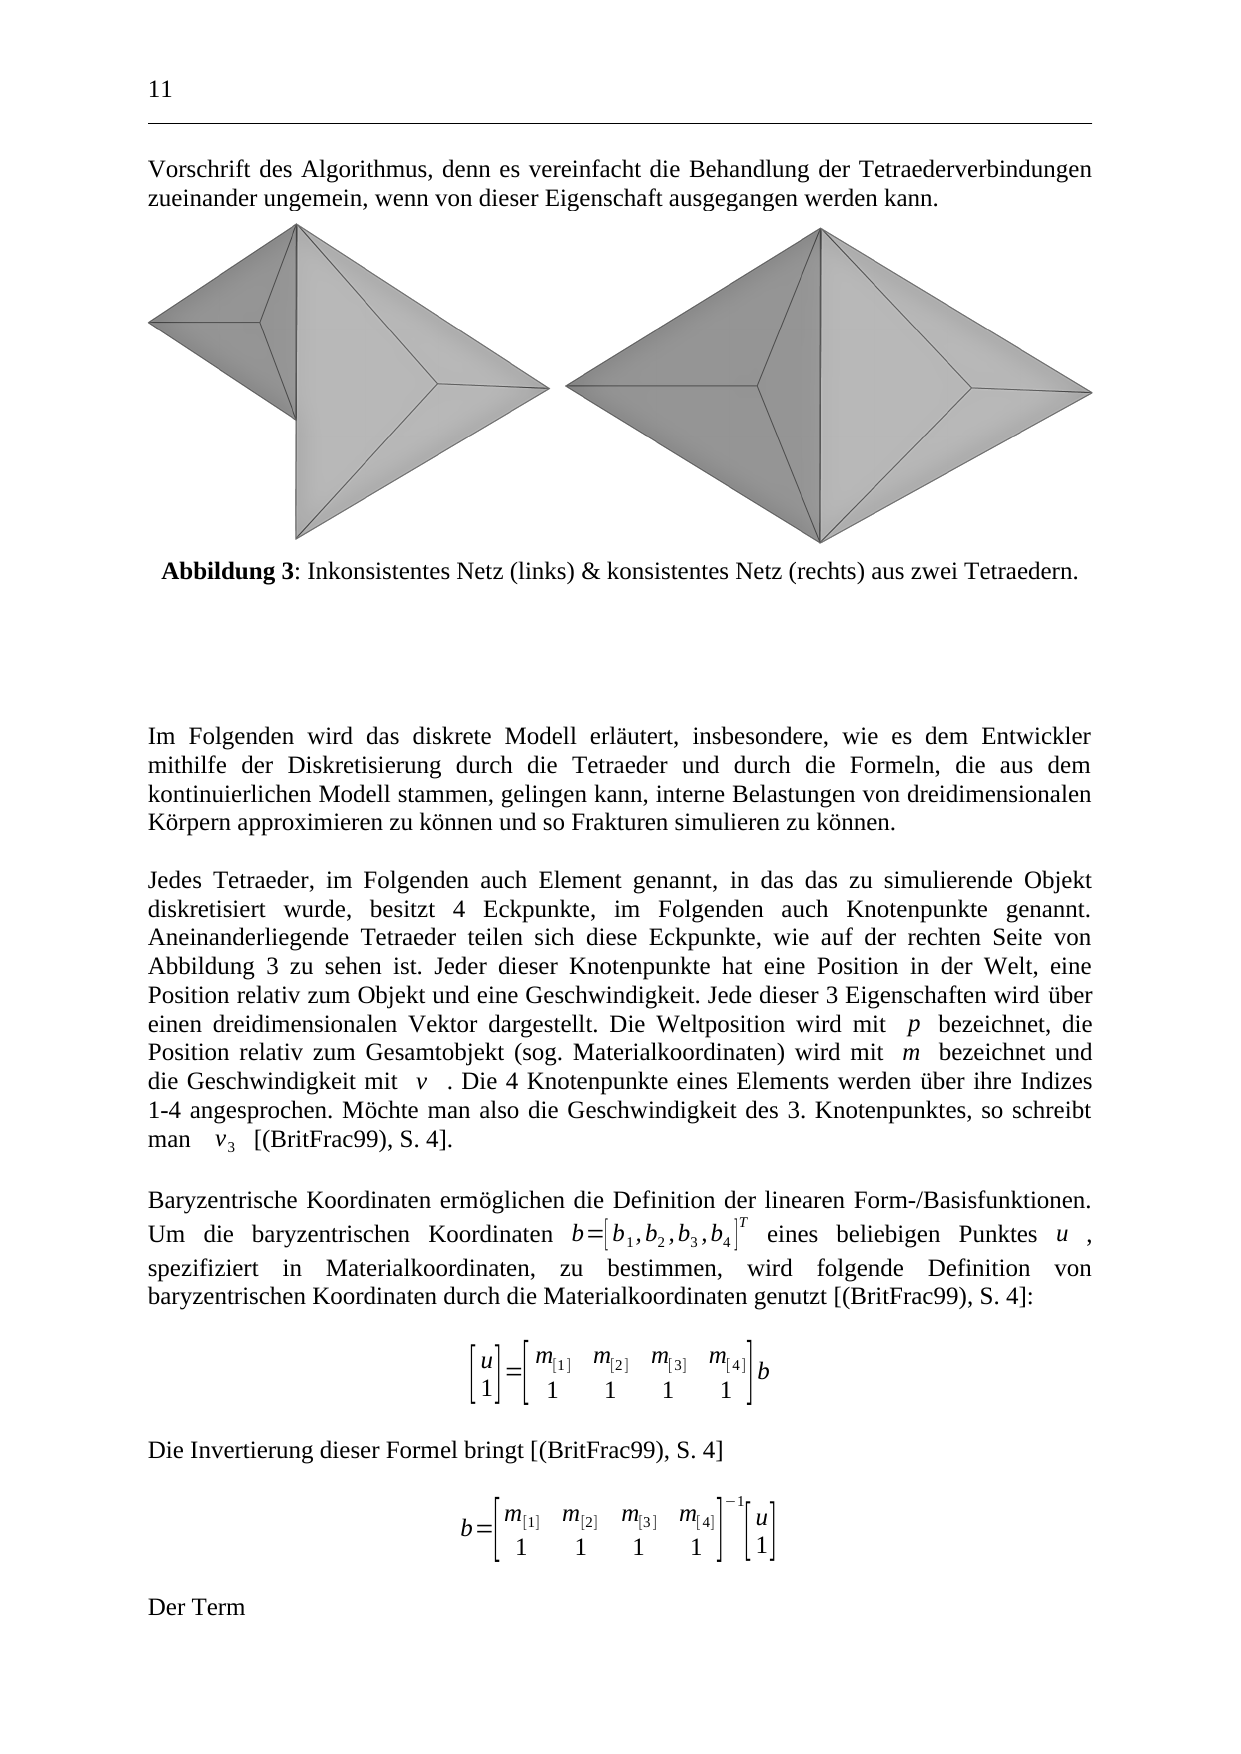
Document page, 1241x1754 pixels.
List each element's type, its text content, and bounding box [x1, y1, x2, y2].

text Jedes Tetraeder, im Folgenden auch Element genannt, in das das zu simulierende Objekt diskretisiert wurde, besitzt 4 Eckpunkte, im Folgenden auch Knotenpunkte genannt. Aneinanderliegende Tetraeder teilen sich diese Eckpunkte, wie auf der rechten Seite von Abbildung 3 zu sehen ist. Jeder dieser Knotenpunkte hat eine Position in der Welt, eine Position relativ zum Objekt und eine Geschwindigkeit. Jede dieser 3 Eigenschaften wird über einen dreidimensionalen Vektor dargestellt. Die Weltposition wird mitbezeichnet, die Position relativ zum Gesamtobjekt (sog. Materialkoordinaten) wird mitbezeichnet und die Geschwindigkeit mit. Die 4 Knotenpunkte eines Elements werden über ihre Indizes 1-4 angesprochen. Möchte man also die Geschwindigkeit des 3. Knotenpunktes, so schreibt man [(BritFrac99), S. 4]. [148, 865, 1092, 1156]
text Die Invertierung dieser Formel bringt [(BritFrac99), S. 4] [148, 1435, 1092, 1464]
text Abbildung 3: Inkonsistentes Netz (links) & konsistentes Netz (rechts) aus zwei Tetraedern. [148, 544, 1092, 585]
text Im Folgenden wird das diskrete Modell erläutert, insbesondere, wie es dem Entwickler mithilfe der Diskretisierung durch die Tetraeder und durch die Formeln, die aus dem kontinuierlichen Modell stammen, gelingen kann, interne Belastungen von dreidimensionalen Körpern approximieren zu können und so Frakturen simulieren zu können. [148, 721, 1092, 836]
text Der Term [148, 1592, 1092, 1621]
text Baryzentrische Koordinaten ermöglichen die Definition der linearen Form-/Basisfunktionen. Um die baryzentrischen Koordinateneines beliebigen Punktes, spezifiziert in Materialkoordinaten, zu bestimmen, wird folgende Definition von baryzentrischen Koordinaten durch die Materialkoordinaten genutzt [(BritFrac99), S. 4]: [148, 1185, 1092, 1310]
text Vorschrift des Algorithmus, denn es vereinfacht die Behandlung der Tetraederverbindungen zueinander ungemein, wenn von dieser Eigenschaft ausgegangen werden kann. [148, 154, 1092, 211]
picture [147, 223, 1093, 544]
